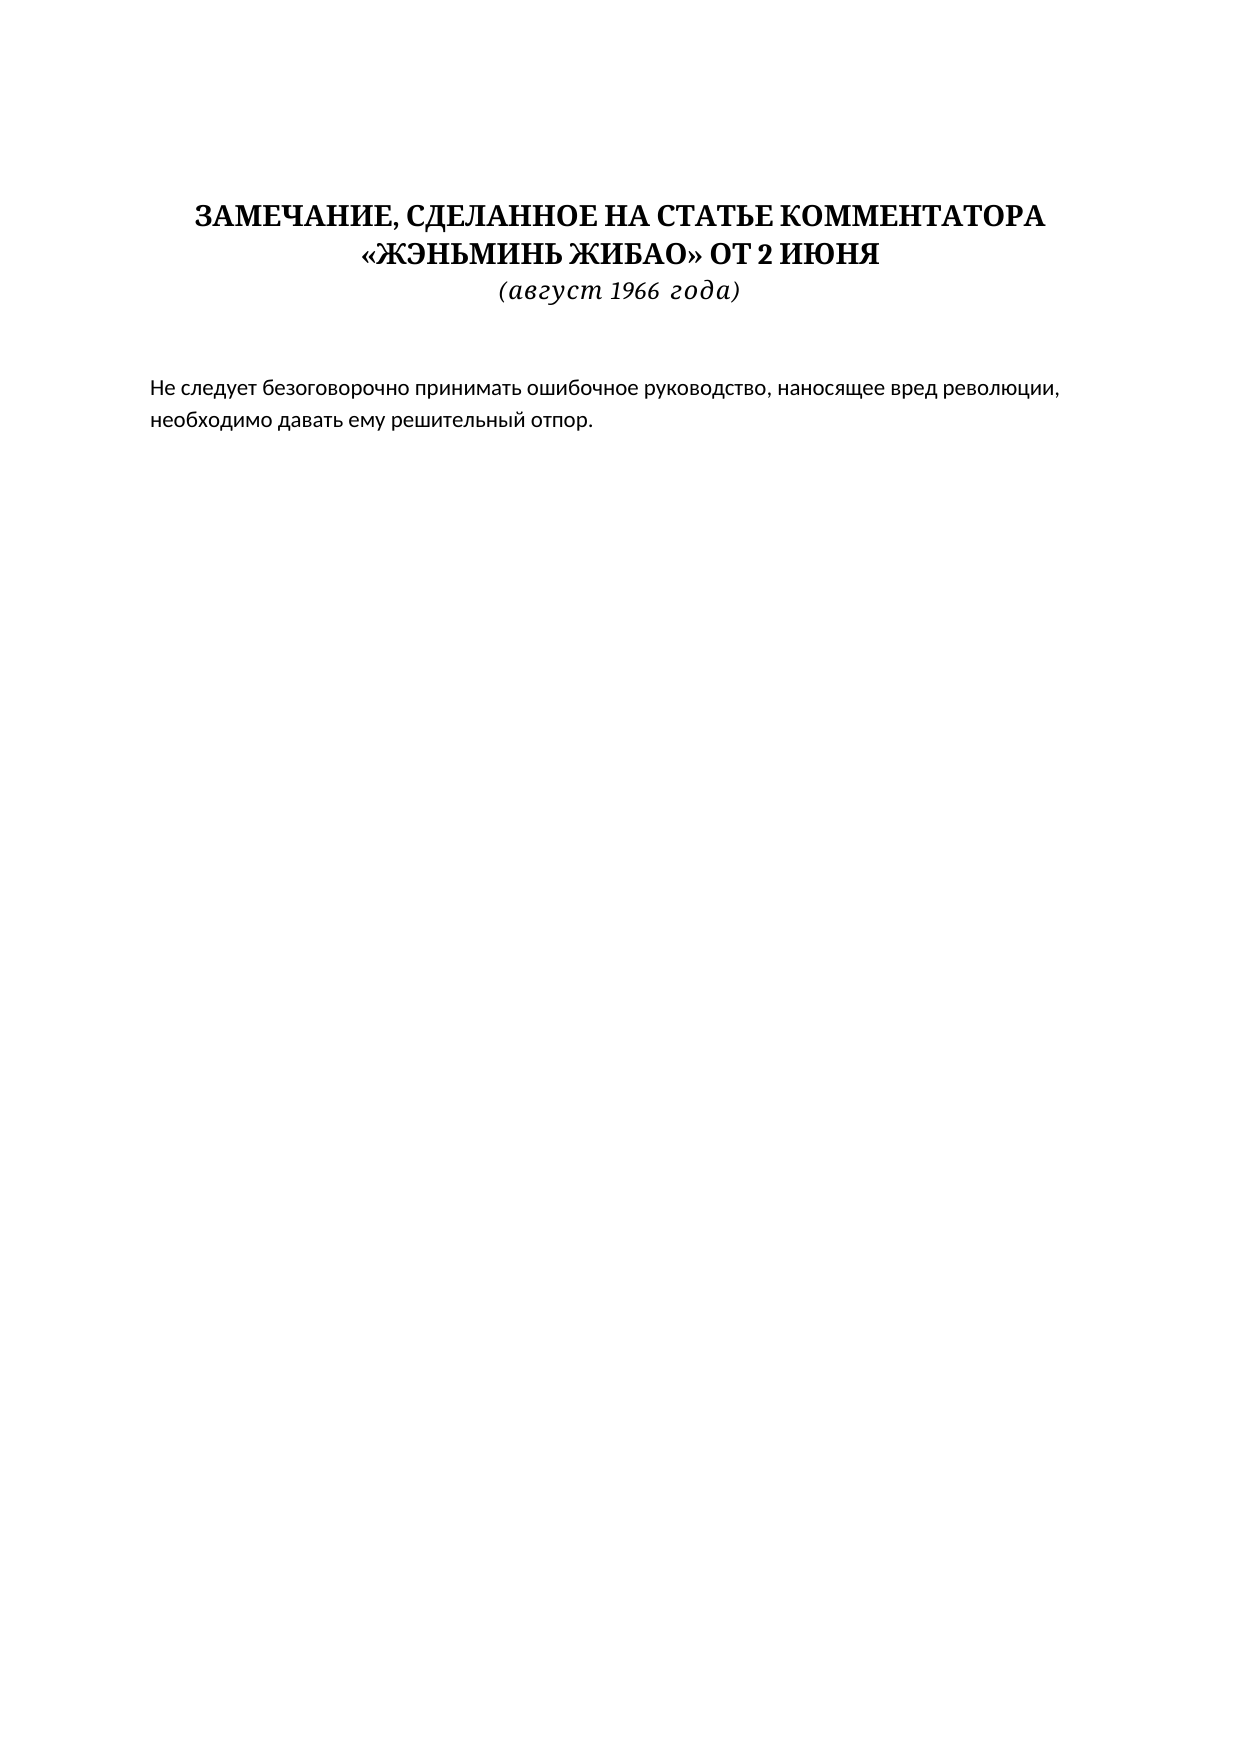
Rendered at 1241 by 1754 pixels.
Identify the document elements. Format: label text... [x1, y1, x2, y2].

subtitle Замечание, сделанное на статье комментатора «Жэньминь жибао» от 2 июня [150, 200, 1091, 272]
text Не следует безоговорочно принимать ошибочное руководство, наносящее вред революции, необходимо давать ему решительный отпор. [150, 373, 1091, 433]
text (август 1966 года) [150, 277, 1091, 306]
